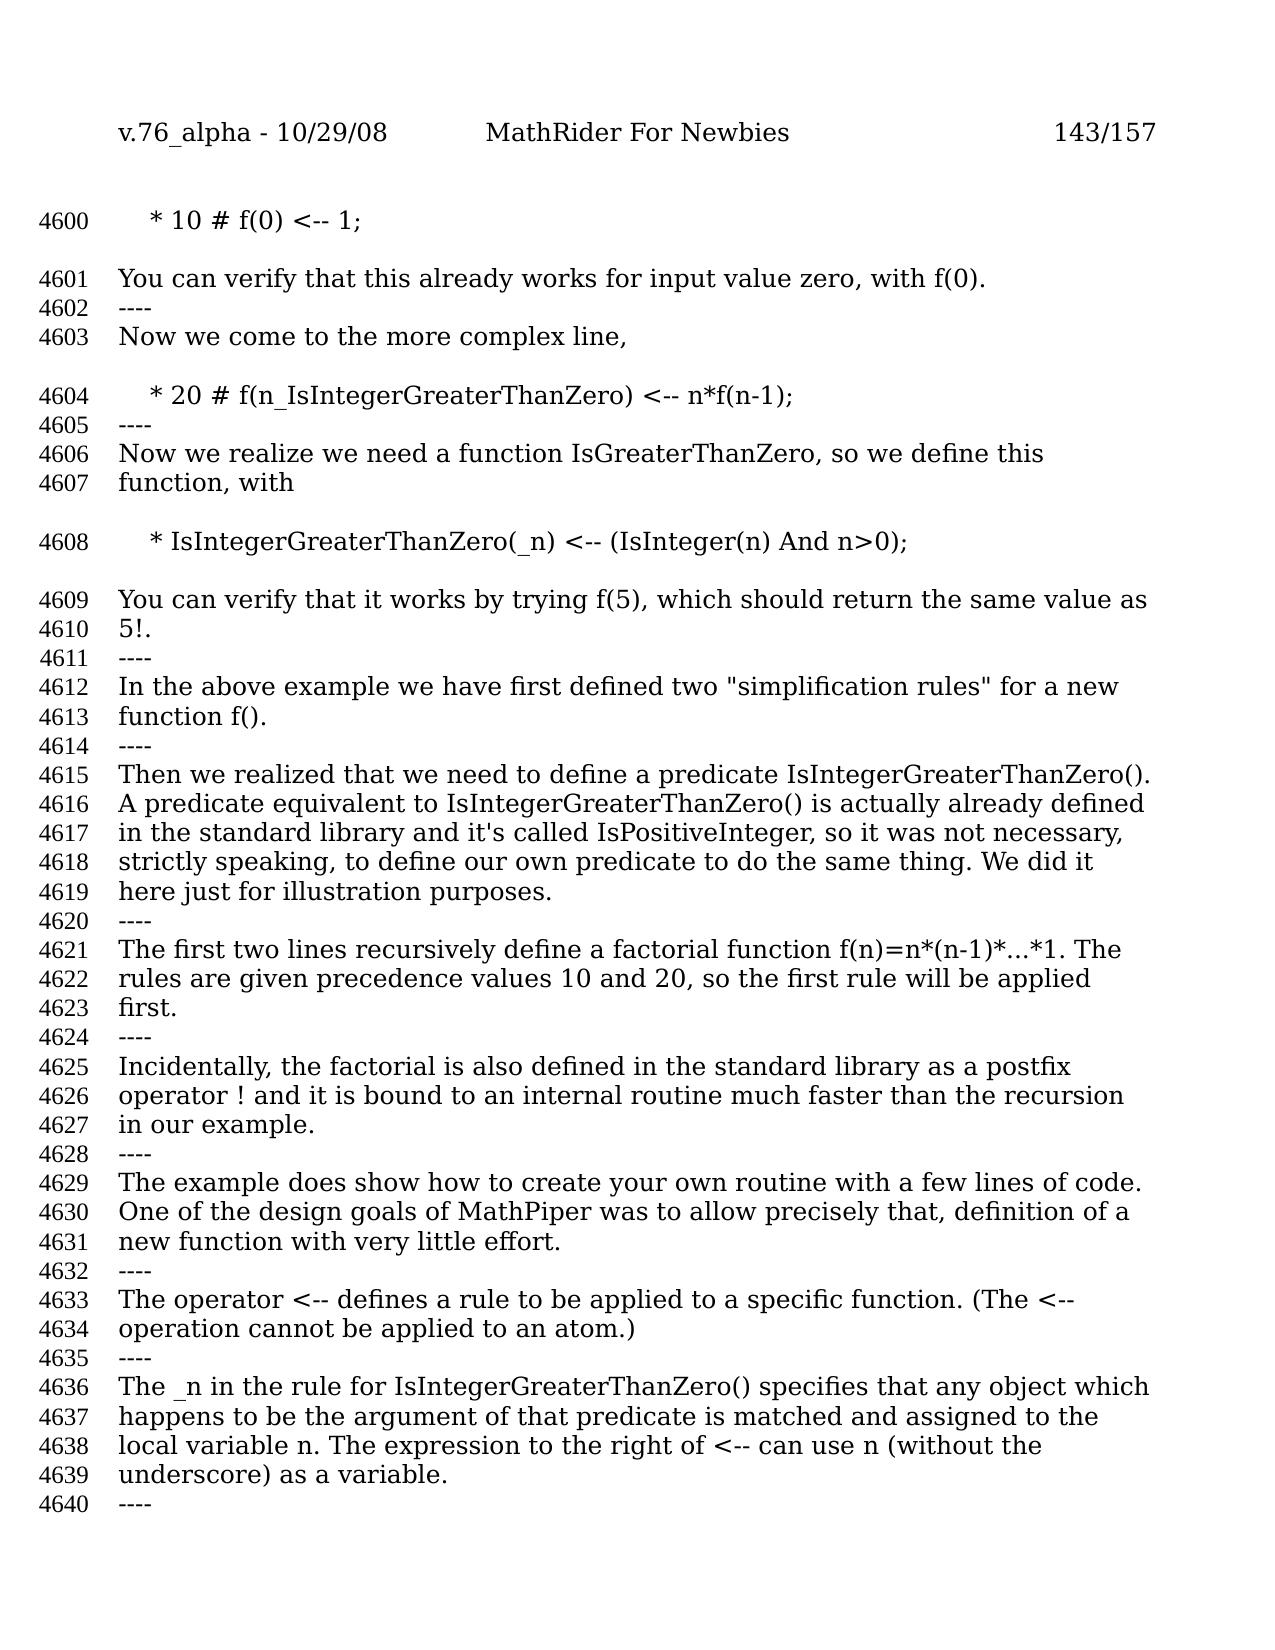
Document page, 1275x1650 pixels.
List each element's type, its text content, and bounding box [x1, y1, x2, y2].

text Now we come to the more complex line, [118, 323, 1157, 352]
text Incidentally, the factorial is also defined in the standard library as a postfix operator ! and it is bound to an internal routine much faster than the recursion in our example. [118, 1052, 1157, 1139]
text Then we realized that we need to define a predicate IsIntegerGreaterThanZero(). A predicate equivalent to IsIntegerGreaterThanZero() is actually already defined in the standard library and it's called IsPositiveInteger, so it was not necessary, strictly speaking, to define our own predicate to do the same thing. We did it here just for illustration purposes. [118, 760, 1157, 906]
text In the above example we have first defined two "simplification rules" for a new function f(). [118, 673, 1157, 731]
text The example does show how to create your own routine with a few lines of code. One of the design goals of MathPiper was to allow precisely that, definition of a new function with very little effort. [118, 1168, 1157, 1256]
text You can verify that it works by trying f(5), which should return the same value as 5!. [118, 585, 1157, 643]
text ---- [118, 293, 1157, 323]
text ---- [118, 643, 1157, 673]
text ---- [118, 1256, 1157, 1285]
text The first two lines recursively define a factorial function f(n)=n*(n-1)*...*1. The rules are given precedence values 10 and 20, so the first rule will be applied first. [118, 935, 1157, 1023]
text The _n in the rule for IsIntegerGreaterThanZero() specifies that any object which happens to be the argument of that predicate is matched and assigned to the local variable n. The expression to the right of <-- can use n (without the underscore) as a variable. [118, 1373, 1157, 1489]
text ---- [118, 1343, 1157, 1373]
text Now we realize we need a function IsGreaterThanZero, so we define this function, with [118, 439, 1157, 498]
text * 20 # f(n_IsIntegerGreaterThanZero) <-- n*f(n-1); [118, 381, 1157, 410]
text The operator <-- defines a rule to be applied to a specific function. (The <-- operation cannot be applied to an atom.) [118, 1285, 1157, 1343]
text ---- [118, 410, 1157, 439]
text * 10 # f(0) <-- 1; [118, 206, 1157, 235]
text ---- [118, 1139, 1157, 1168]
text ---- [118, 731, 1157, 760]
text ---- [118, 906, 1157, 935]
text You can verify that this already works for input value zero, with f(0). [118, 264, 1157, 293]
text * IsIntegerGreaterThanZero(_n) <-- (IsInteger(n) And n>0); [118, 527, 1157, 556]
text ---- [118, 1023, 1157, 1052]
text ---- [118, 1489, 1157, 1518]
